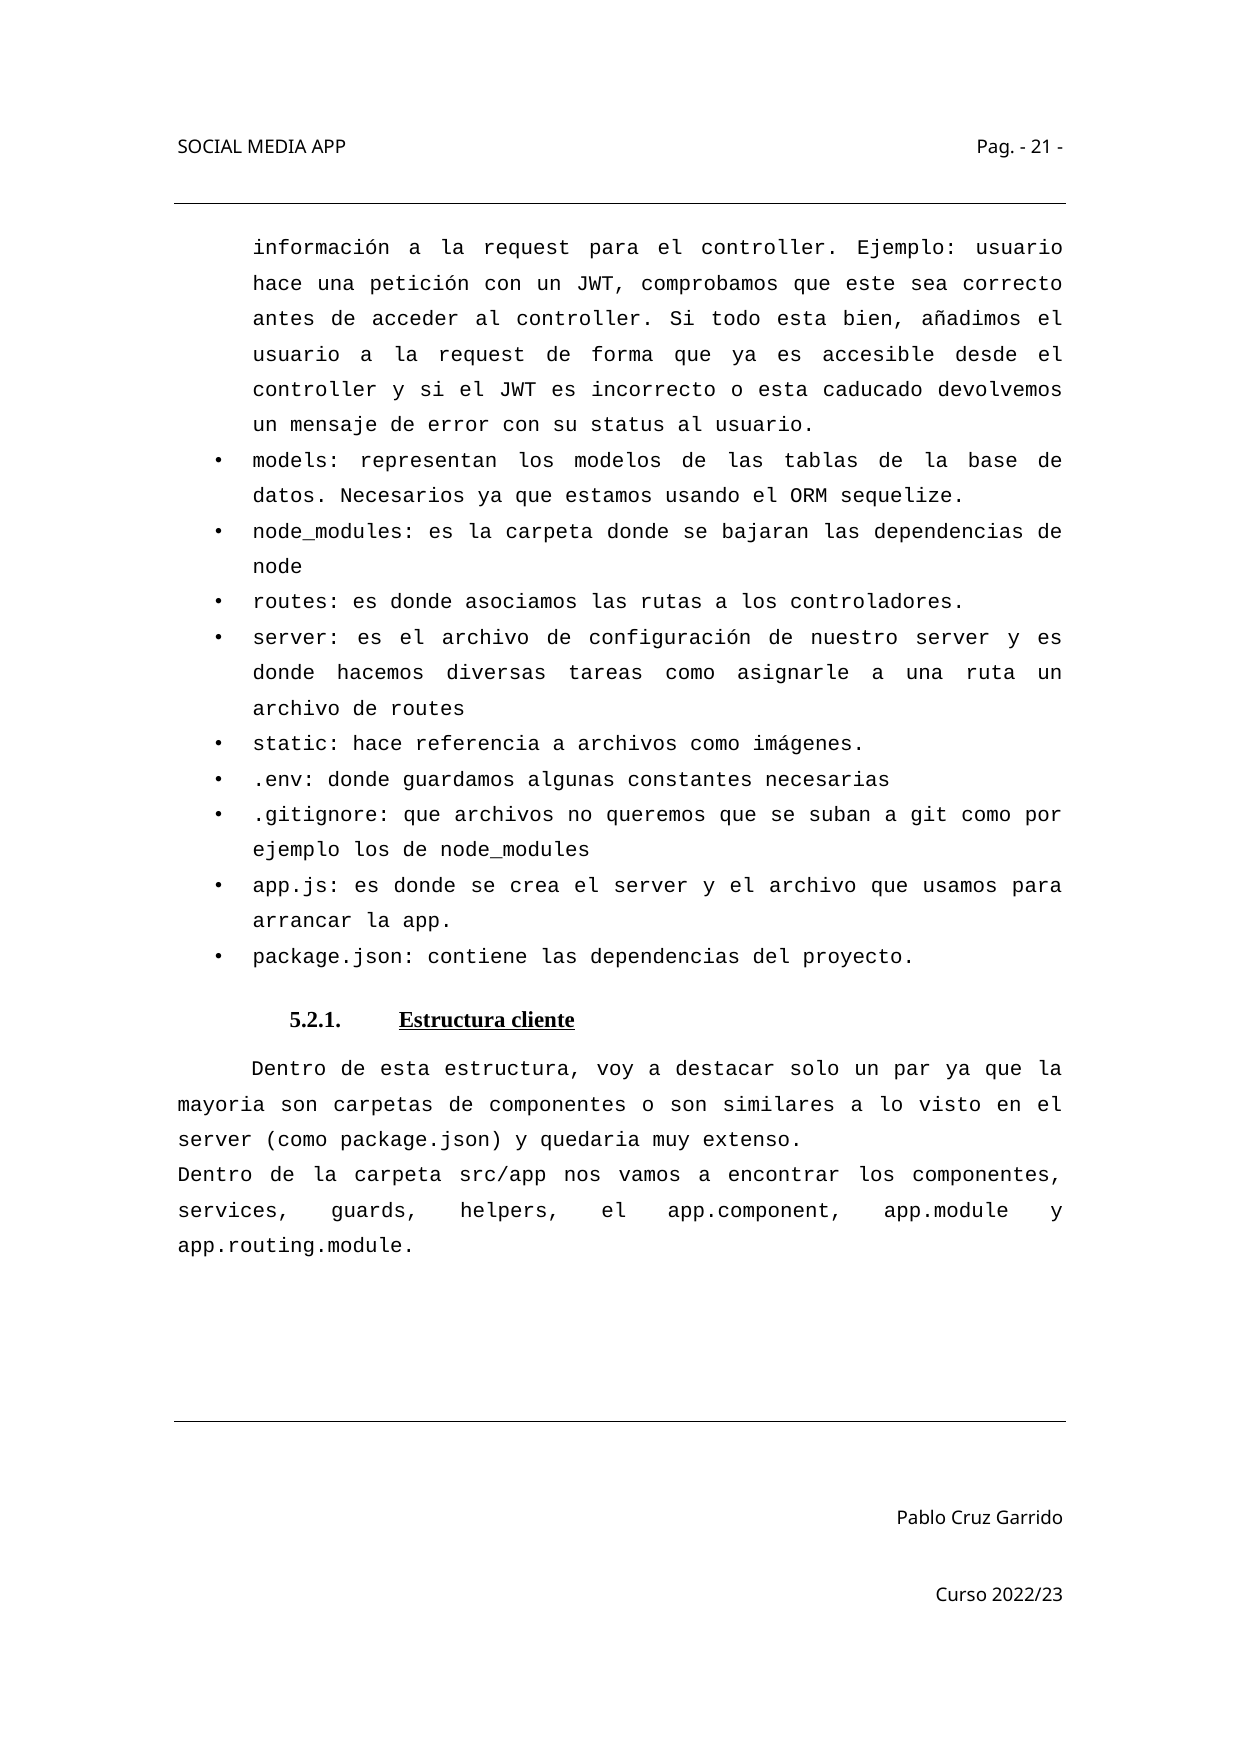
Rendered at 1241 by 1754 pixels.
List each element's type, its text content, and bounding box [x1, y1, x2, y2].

list models: representan los modelos de las tablas de la base de datos. Necesarios ya que estamos usando el ORM sequelize. [215, 450, 1063, 509]
list .gitignore: que archivos no queremos que se suban a git como por ejemplo los de node_modules [215, 804, 1063, 863]
list static: hace referencia a archivos como imágenes. [215, 733, 1063, 757]
list información a la request para el controller. Ejemplo: usuario hace una petición con un JWT, comprobamos que este sea correcto antes de acceder al controller. Si todo esta bien, añadimos el usuario a la request de forma que ya es accesible desde el controller y si el JWT es incorrecto o esta caducado devolvemos un mensaje de error con su status al usuario. [215, 237, 1063, 438]
text Dentro de esta estructura, voy a destacar solo un par ya que la mayoria son carpetas de componentes o son similares a lo visto en el server (como package.json) y quedaria muy extenso. [177, 1058, 1063, 1153]
list app.js: es donde se crea el server y el archivo que usamos para arrancar la app. [215, 875, 1063, 934]
text Dentro de la carpeta src/app nos vamos a encontrar los componentes, services, guards, helpers, el app.component, app.module y app.routing.module. [177, 1164, 1063, 1259]
list server: es el archivo de configuración de nuestro server y es donde hacemos diversas tareas como asignarle a una ruta un archivo de routes [215, 627, 1063, 721]
list package.json: contiene las dependencias del proyecto. [215, 946, 1063, 969]
list routes: es donde asociamos las rutas a los controladores. [215, 592, 1063, 615]
list .env: donde guardamos algunas constantes necesarias [215, 769, 1063, 792]
list node_modules: es la carpeta donde se bajaran las dependencias de node [215, 521, 1063, 580]
list Estructura cliente [289, 1006, 1063, 1032]
